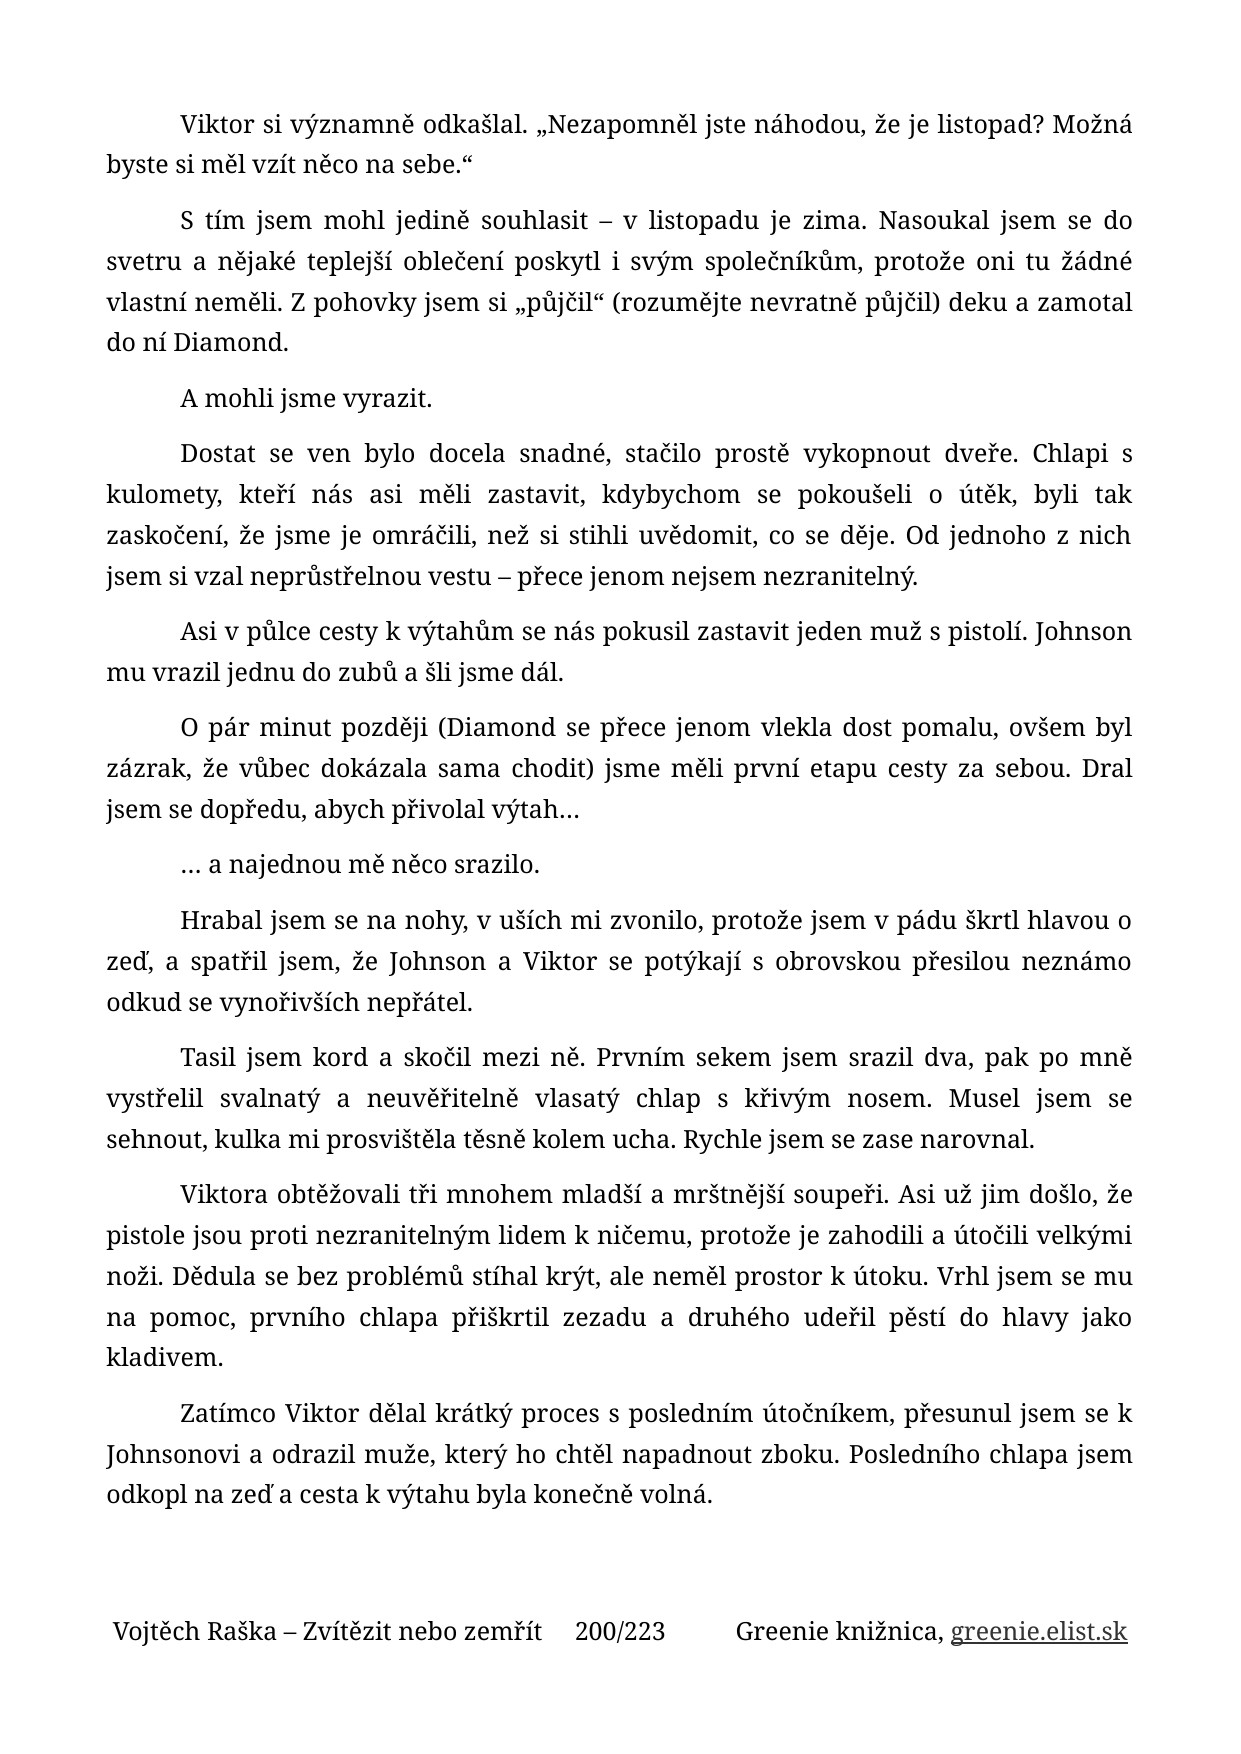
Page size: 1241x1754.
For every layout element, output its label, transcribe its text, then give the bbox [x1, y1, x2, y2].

text Dostat se ven bylo docela snadné, stačilo prostě vykopnout dveře. Chlapi s kulomety, kteří nás asi měli zastavit, kdybychom se pokoušeli o útěk, byli tak zaskočení, že jsme je omráčili, než si stihli uvědomit, co se děje. Od jednoho z nich jsem si vzal neprůstřelnou vestu – přece jenom nejsem nezranitelný. [106, 436, 1134, 592]
text Zatímco Viktor dělal krátký proces s posledním útočníkem, přesunul jsem se k Johnsonovi a odrazil muže, který ho chtěl napadnout zboku. Posledního chlapa jsem odkopl na zeď a cesta k výtahu byla konečně volná. [106, 1395, 1134, 1511]
text A mohli jsme vyrazit. [106, 380, 1134, 414]
text S tím jsem mohl jedině souhlasit – v listopadu je zima. Nasoukal jsem se do svetru a nějaké teplejší oblečení poskytl i svým společníkům, protože oni tu žádné vlastní neměli. Z pohovky jsem si „půjčil“ (rozumějte nevratně půjčil) deku a zamotal do ní Diamond. [106, 202, 1134, 359]
text Viktora obtěžovali tři mnohem mladší a mrštnější soupeři. Asi už jim došlo, že pistole jsou proti nezranitelným lidem k ničemu, protože je zahodili a útočili velkými noži. Dědula se bez problémů stíhal krýt, ale neměl prostor k útoku. Vrhl jsem se mu na pomoc, prvního chlapa přiškrtil zezadu a druhého udeřil pěstí do hlavy jako kladivem. [106, 1177, 1134, 1374]
text … a najednou mě něco srazilo. [106, 847, 1134, 881]
text Asi v půlce cesty k výtahům se nás pokusil zastavit jeden muž s pistolí. Johnson mu vrazil jednu do zubů a šli jsme dál. [106, 614, 1134, 689]
text Viktor si významně odkašlal. „Nezapomněl jste náhodou, že je listopad? Možná byste si měl vzít něco na sebe.“ [106, 106, 1134, 181]
text Tasil jsem kord a skočil mezi ně. Prvním sekem jsem srazil dva, pak po mně vystřelil svalnatý a neuvěřitelně vlasatý chlap s křivým nosem. Musel jsem se sehnout, kulka mi prosvištěla těsně kolem ucha. Rychle jsem se zase narovnal. [106, 1039, 1134, 1155]
text O pár minut později (Diamond se přece jenom vlekla dost pomalu, ovšem byl zázrak, že vůbec dokázala sama chodit) jsme měli první etapu cesty za sebou. Dral jsem se dopředu, abych přivolal výtah… [106, 710, 1134, 826]
text Hrabal jsem se na nohy, v uších mi zvonilo, protože jsem v pádu škrtl hlavou o zeď, a spatřil jsem, že Johnson a Viktor se potýkají s obrovskou přesilou neznámo odkud se vynořivších nepřátel. [106, 902, 1134, 1018]
